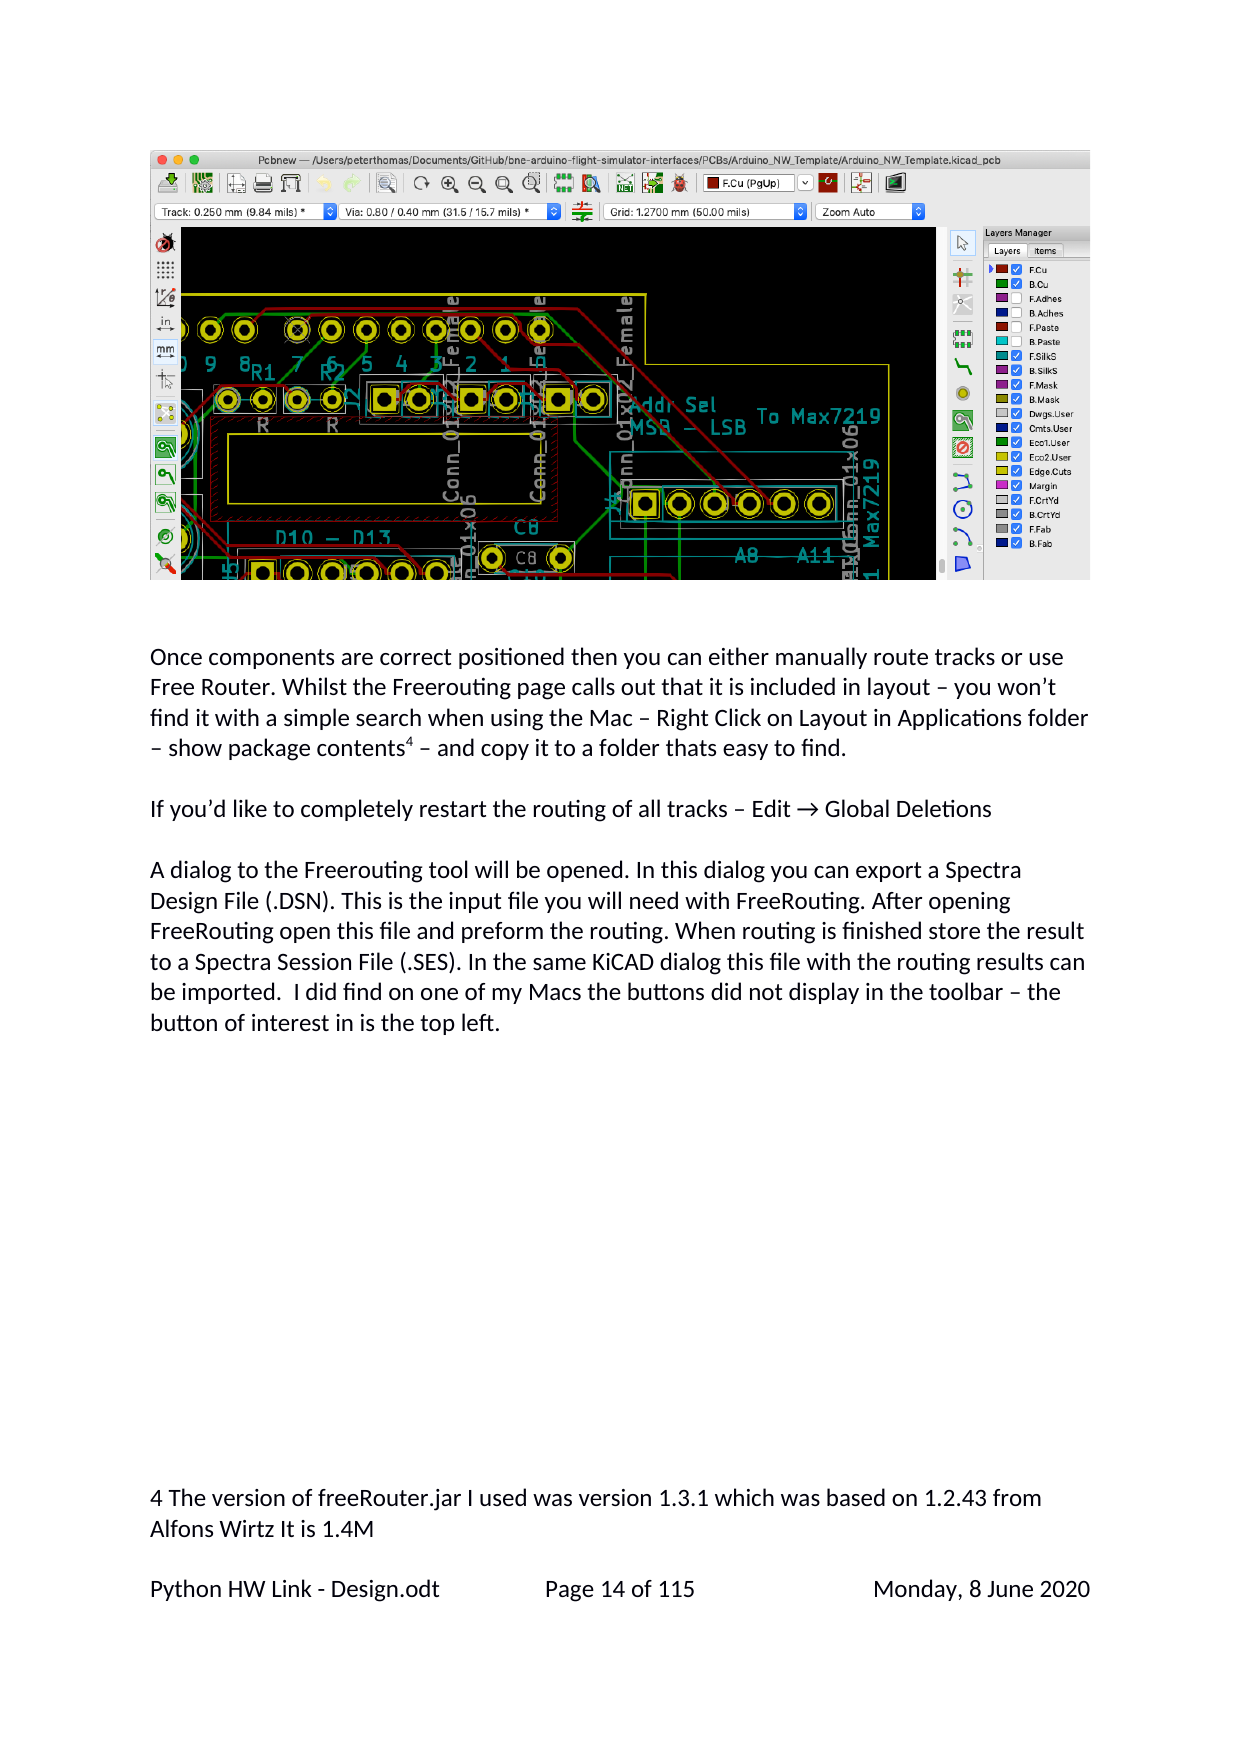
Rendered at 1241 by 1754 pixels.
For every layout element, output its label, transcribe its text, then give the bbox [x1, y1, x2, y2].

text If you’d like to completely restart the routing of all tracks – Edit → Global Deletions [150, 793, 1090, 824]
text A dialog to the Freerouting tool will be opened. In this dialog you can export a Spectra Design File (.DSN). This is the input file you will need with FreeRouting. After opening FreeRouting open this file and preform the routing. When routing is finished store the result to a Spectra Session File (.SES). In the same KiCAD dialog this file with the routing results can be imported. I did find on one of my Macs the buttons did not display in the toolbar – the button of interest in is the top left. [150, 854, 1090, 1038]
text Once components are correct positioned then you can either manually route tracks or use Free Router. Whilst the Freerouting page calls out that it is included in layout – you won’t find it with a simple search when using the Mac – Right Click on Layout in Applications folder – show package contents – and copy it to a folder thats easy to find. [150, 641, 1090, 763]
picture [150, 150, 1091, 580]
text The version of freeRouter.jar I used was version 1.3.1 which was based on 1.2.43 from Alfons Wirtz It is 1.4M [150, 1482, 1090, 1543]
